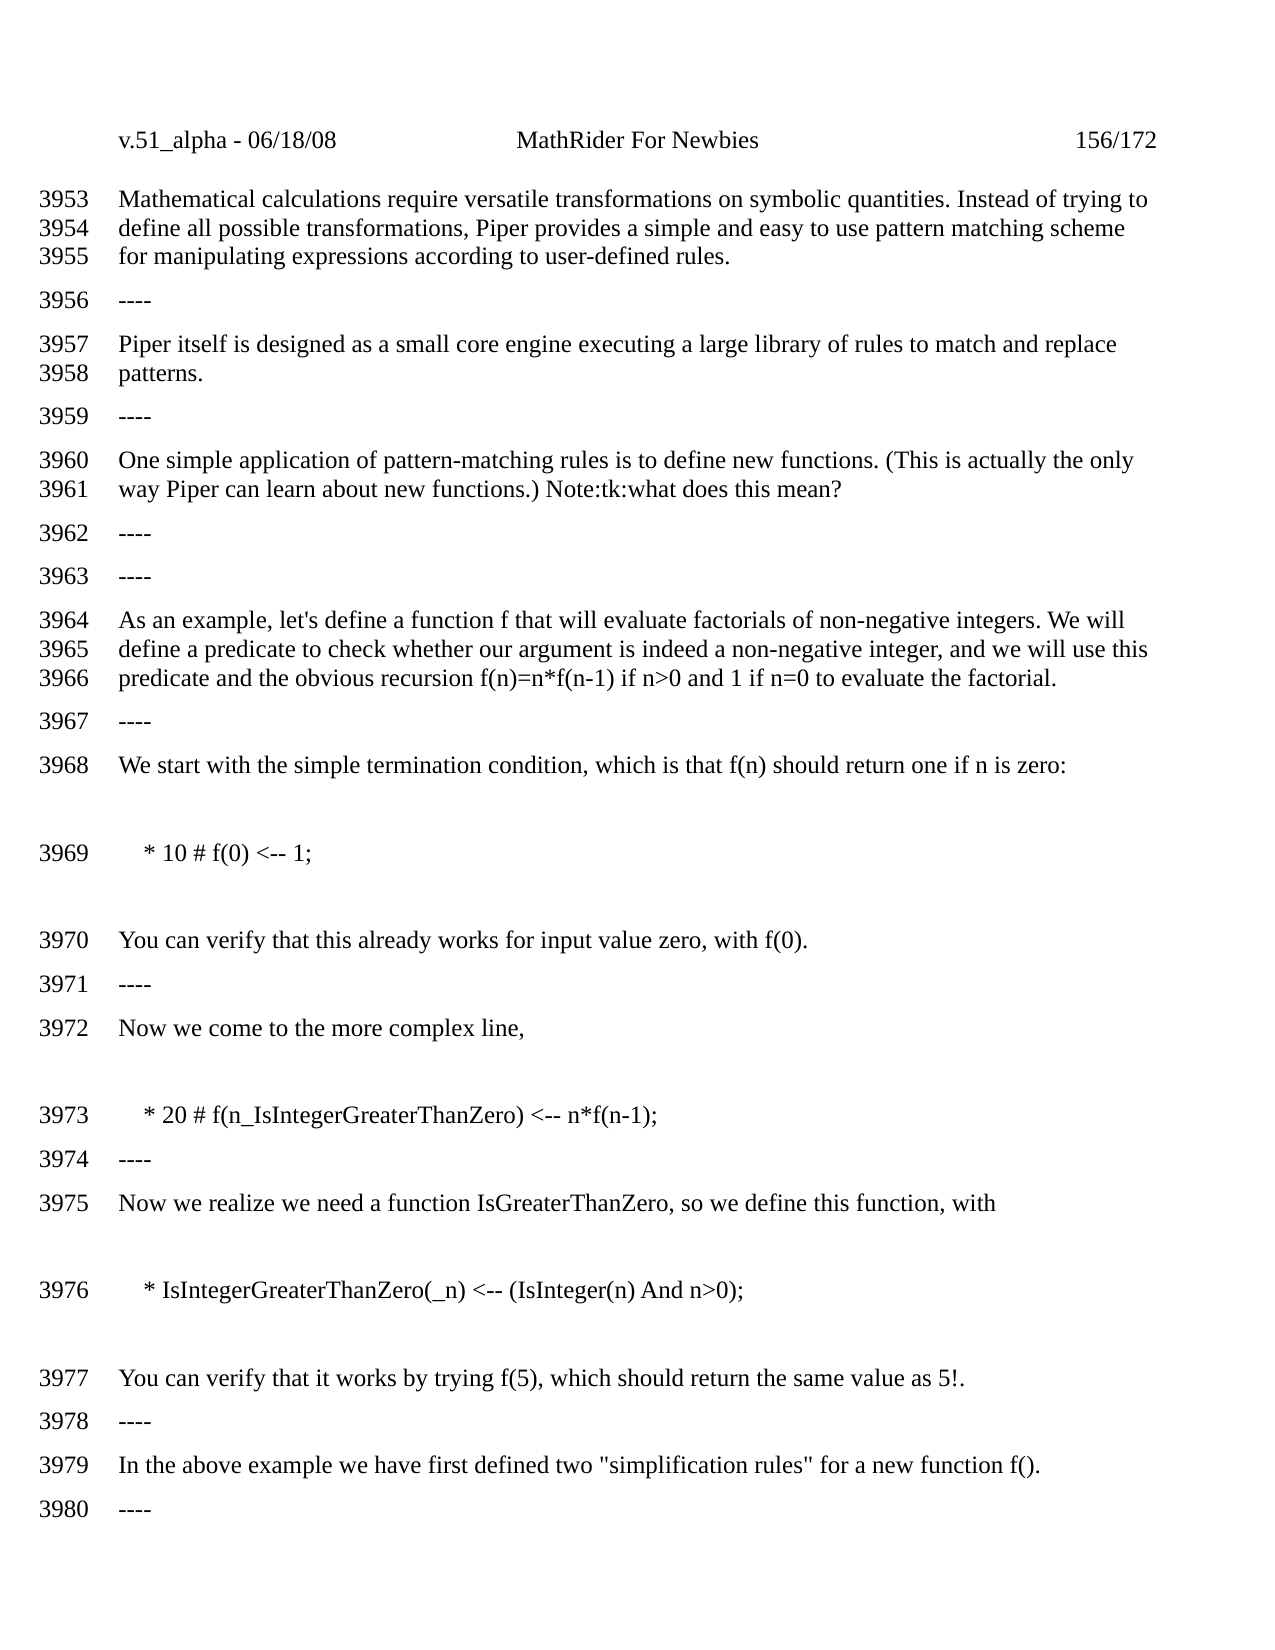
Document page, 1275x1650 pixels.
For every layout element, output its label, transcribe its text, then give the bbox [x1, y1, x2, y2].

text ---- [118, 518, 1157, 546]
text ---- [118, 1144, 1157, 1173]
text You can verify that it works by trying f(5), which should return the same value as 5!. [118, 1363, 1157, 1391]
text ---- [118, 706, 1157, 735]
text In the above example we have first defined two "simplification rules" for a new function f(). [118, 1450, 1157, 1479]
text One simple application of pattern-matching rules is to define new functions. (This is actually the only way Piper can learn about new functions.) Note:tk:what does this mean? [118, 445, 1157, 503]
text ---- [118, 561, 1157, 590]
text * 10 # f(0) <-- 1; [118, 838, 1157, 866]
text Piper itself is designed as a small core engine executing a large library of rules to match and replace patterns. [118, 329, 1157, 386]
text ---- [118, 1406, 1157, 1435]
text Now we come to the more complex line, [118, 1013, 1157, 1041]
text ---- [118, 1494, 1157, 1523]
text Mathematical calculations require versatile transformations on symbolic quantities. Instead of trying to define all possible transformations, Piper provides a simple and easy to use pattern matching scheme for manipulating expressions according to user-defined rules. [118, 184, 1157, 270]
text As an example, let's define a function f that will evaluate factorials of non-negative integers. We will define a predicate to check whether our argument is indeed a non-negative integer, and we will use this predicate and the obvious recursion f(n)=n*f(n-1) if n>0 and 1 if n=0 to evaluate the factorial. [118, 605, 1157, 691]
text ---- [118, 401, 1157, 430]
text Now we realize we need a function IsGreaterThanZero, so we define this function, with [118, 1188, 1157, 1216]
text ---- [118, 285, 1157, 314]
text ---- [118, 969, 1157, 998]
text * IsIntegerGreaterThanZero(_n) <-- (IsInteger(n) And n>0); [118, 1275, 1157, 1304]
text * 20 # f(n_IsIntegerGreaterThanZero) <-- n*f(n-1); [118, 1100, 1157, 1129]
text We start with the simple termination condition, which is that f(n) should return one if n is zero: [118, 750, 1157, 779]
text You can verify that this already works for input value zero, with f(0). [118, 925, 1157, 954]
